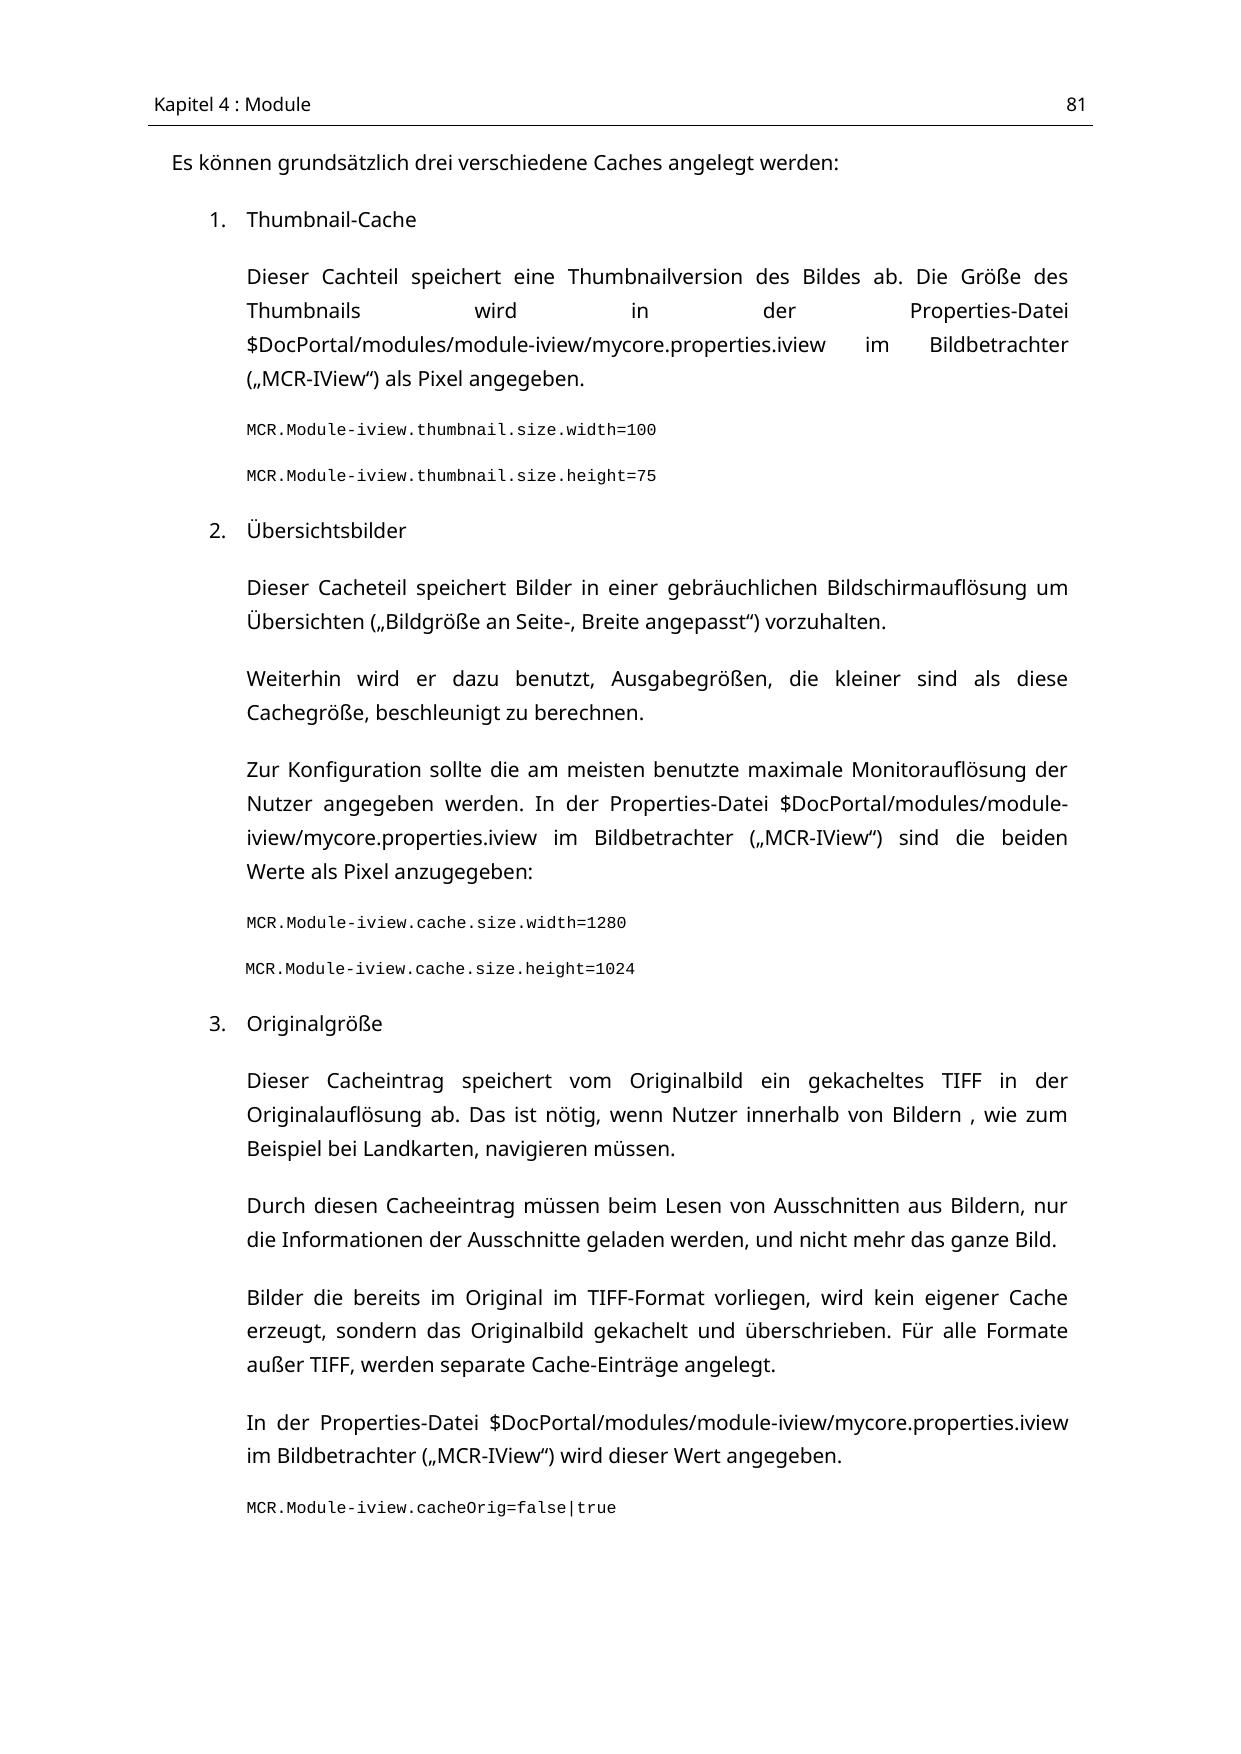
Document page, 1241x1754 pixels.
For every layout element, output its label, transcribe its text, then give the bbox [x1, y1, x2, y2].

list MCR.Module-iview.thumbnail.size.height=75 [209, 468, 1069, 487]
list MCR.Module-iview.cache.size.width=1280 [209, 914, 1069, 933]
list Dieser Cacheteil speichert Bilder in einer gebräuchlichen Bildschirmauflösung um Übersichten („Bildgröße an Seite-, Breite angepasst“) vorzuhalten. [209, 573, 1069, 635]
list MCR.Module-iview.thumbnail.size.width=100 [209, 421, 1069, 440]
list Dieser Cacheintrag speichert vom Originalbild ein gekacheltes TIFF in der Originalauflösung ab. Das ist nötig, wenn Nutzer innerhalb von Bildern , wie zum Beispiel bei Landkarten, navigieren müssen. [209, 1066, 1069, 1162]
text MCR.Module-iview.cache.size.height=1024 [171, 961, 1069, 980]
list Zur Konfiguration sollte die am meisten benutzte maximale Monitorauflösung der Nutzer angegeben werden. In der Properties-Datei $DocPortal/modules/module-iview/mycore.properties.iview im Bildbetrachter („MCR-IView“) sind die beiden Werte als Pixel anzugegeben: [209, 756, 1069, 885]
list MCR.Module-iview.cacheOrig=false|true [209, 1499, 1069, 1518]
list Dieser Cachteil speichert eine Thumbnailversion des Bildes ab. Die Größe des Thumbnails wird in der Properties-Datei $DocPortal/modules/module-iview/mycore.properties.iview im Bildbetrachter („MCR-IView“) als Pixel angegeben. [209, 262, 1069, 392]
list Thumbnail-Cache [209, 205, 1069, 233]
list Durch diesen Cacheeintrag müssen beim Lesen von Ausschnitten aus Bildern, nur die Informationen der Ausschnitte geladen werden, und nicht mehr das ganze Bild. [209, 1191, 1069, 1253]
text Es können grundsätzlich drei verschiedene Caches angelegt werden: [171, 148, 1069, 176]
list Originalgröße [209, 1009, 1069, 1037]
list In der Properties-Datei $DocPortal/modules/module-iview/mycore.properties.iview im Bildbetrachter („MCR-IView“) wird dieser Wert angegeben. [209, 1408, 1069, 1470]
list Übersichtsbilder [209, 516, 1069, 544]
list Weiterhin wird er dazu benutzt, Ausgabegrößen, die kleiner sind als diese Cachegröße, beschleunigt zu berechnen. [209, 664, 1069, 726]
list Bilder die bereits im Original im TIFF-Format vorliegen, wird kein eigener Cache erzeugt, sondern das Originalbild gekachelt und überschrieben. Für alle Formate außer TIFF, werden separate Cache-Einträge angelegt. [209, 1283, 1069, 1379]
